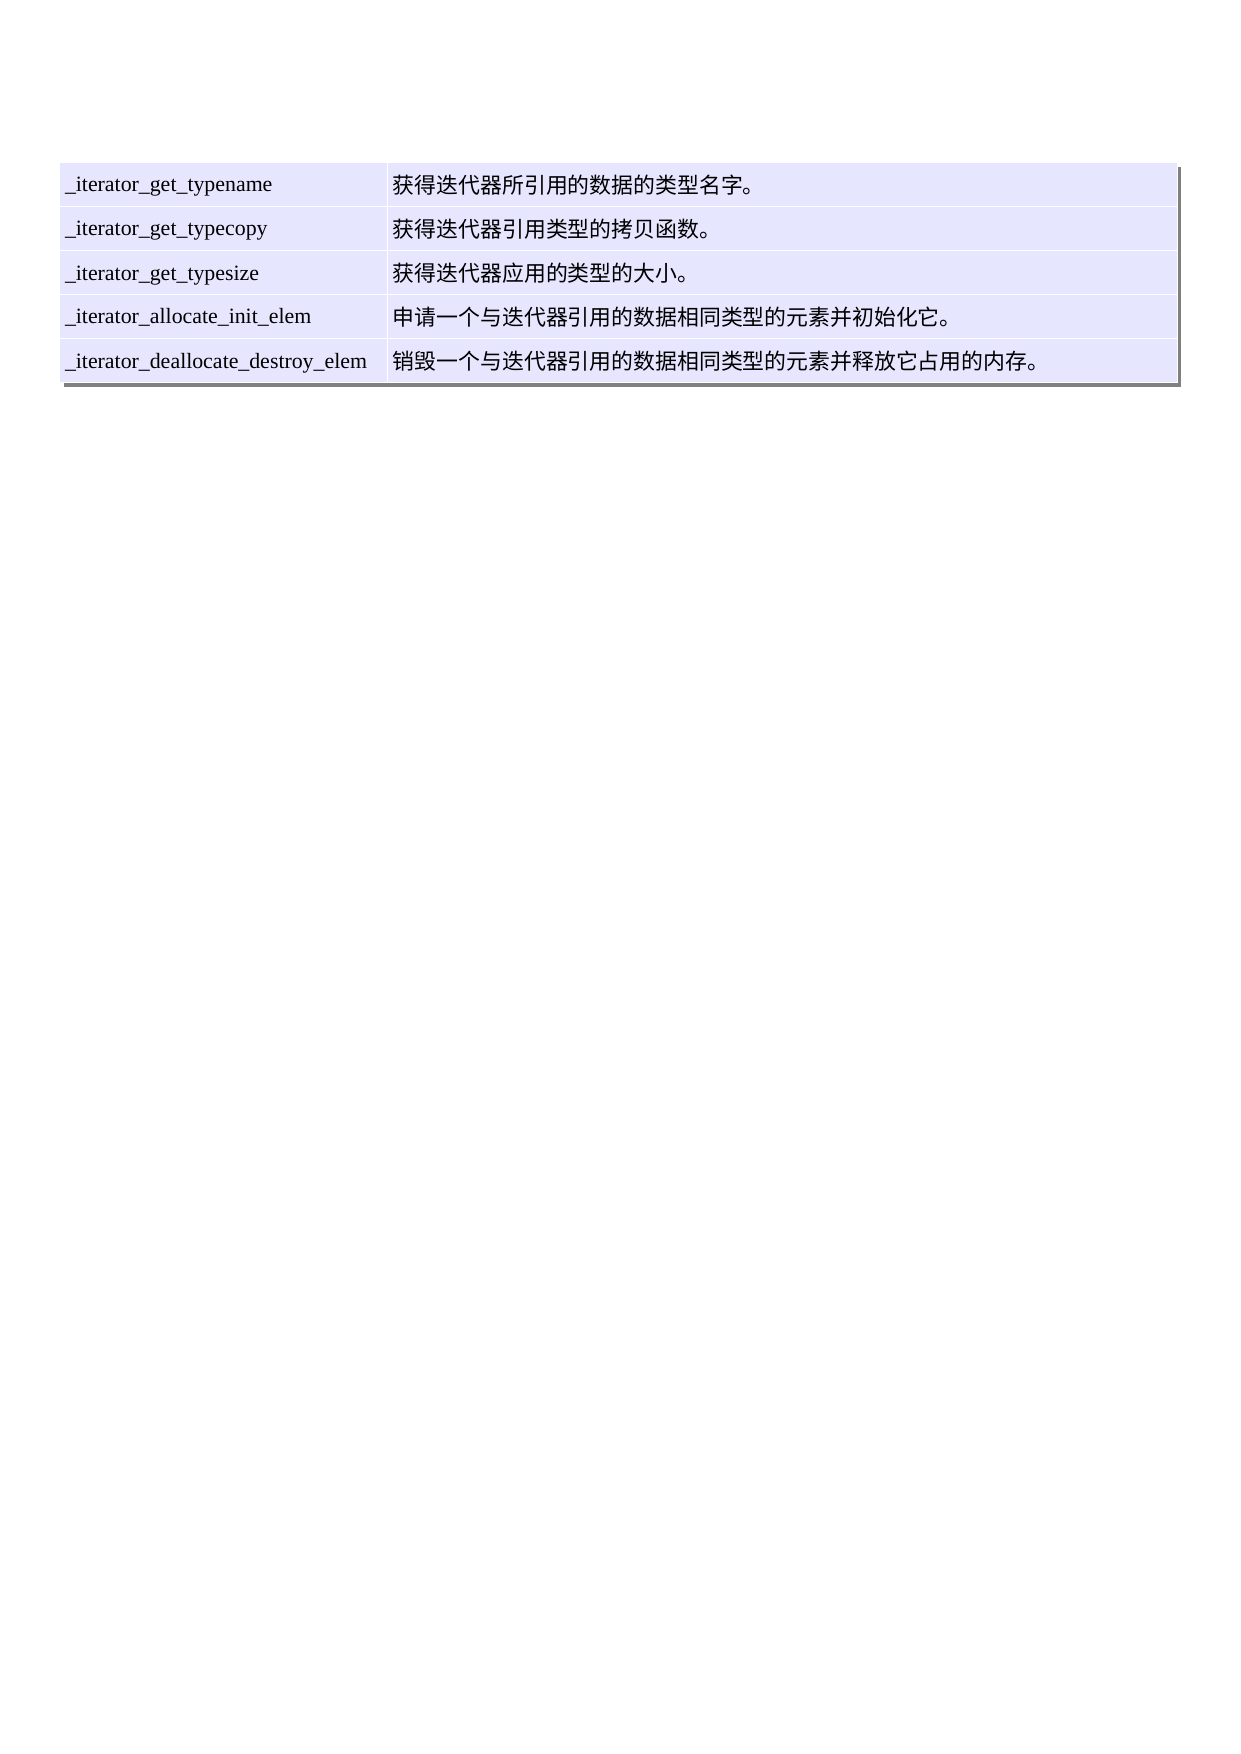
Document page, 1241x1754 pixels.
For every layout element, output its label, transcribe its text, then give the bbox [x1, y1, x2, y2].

table_cell _iterator_allocate_init_elem [60, 295, 387, 338]
table_cell _iterator_get_typesize [60, 251, 387, 294]
table_cell 销毁一个与迭代器引用的数据相同类型的元素并释放它占用的内存。 [388, 339, 1177, 382]
table_cell 申请一个与迭代器引用的数据相同类型的元素并初始化它。 [388, 295, 1177, 338]
table_cell 获得迭代器应用的类型的大小。 [388, 251, 1177, 294]
table_cell 获得迭代器所引用的数据的类型名字。 [388, 163, 1177, 206]
table_cell _iterator_get_typename [60, 163, 387, 206]
table_cell 获得迭代器引用类型的拷贝函数。 [388, 207, 1177, 250]
table_cell _iterator_get_typecopy [60, 207, 387, 250]
table_cell _iterator_deallocate_destroy_elem [60, 339, 387, 382]
